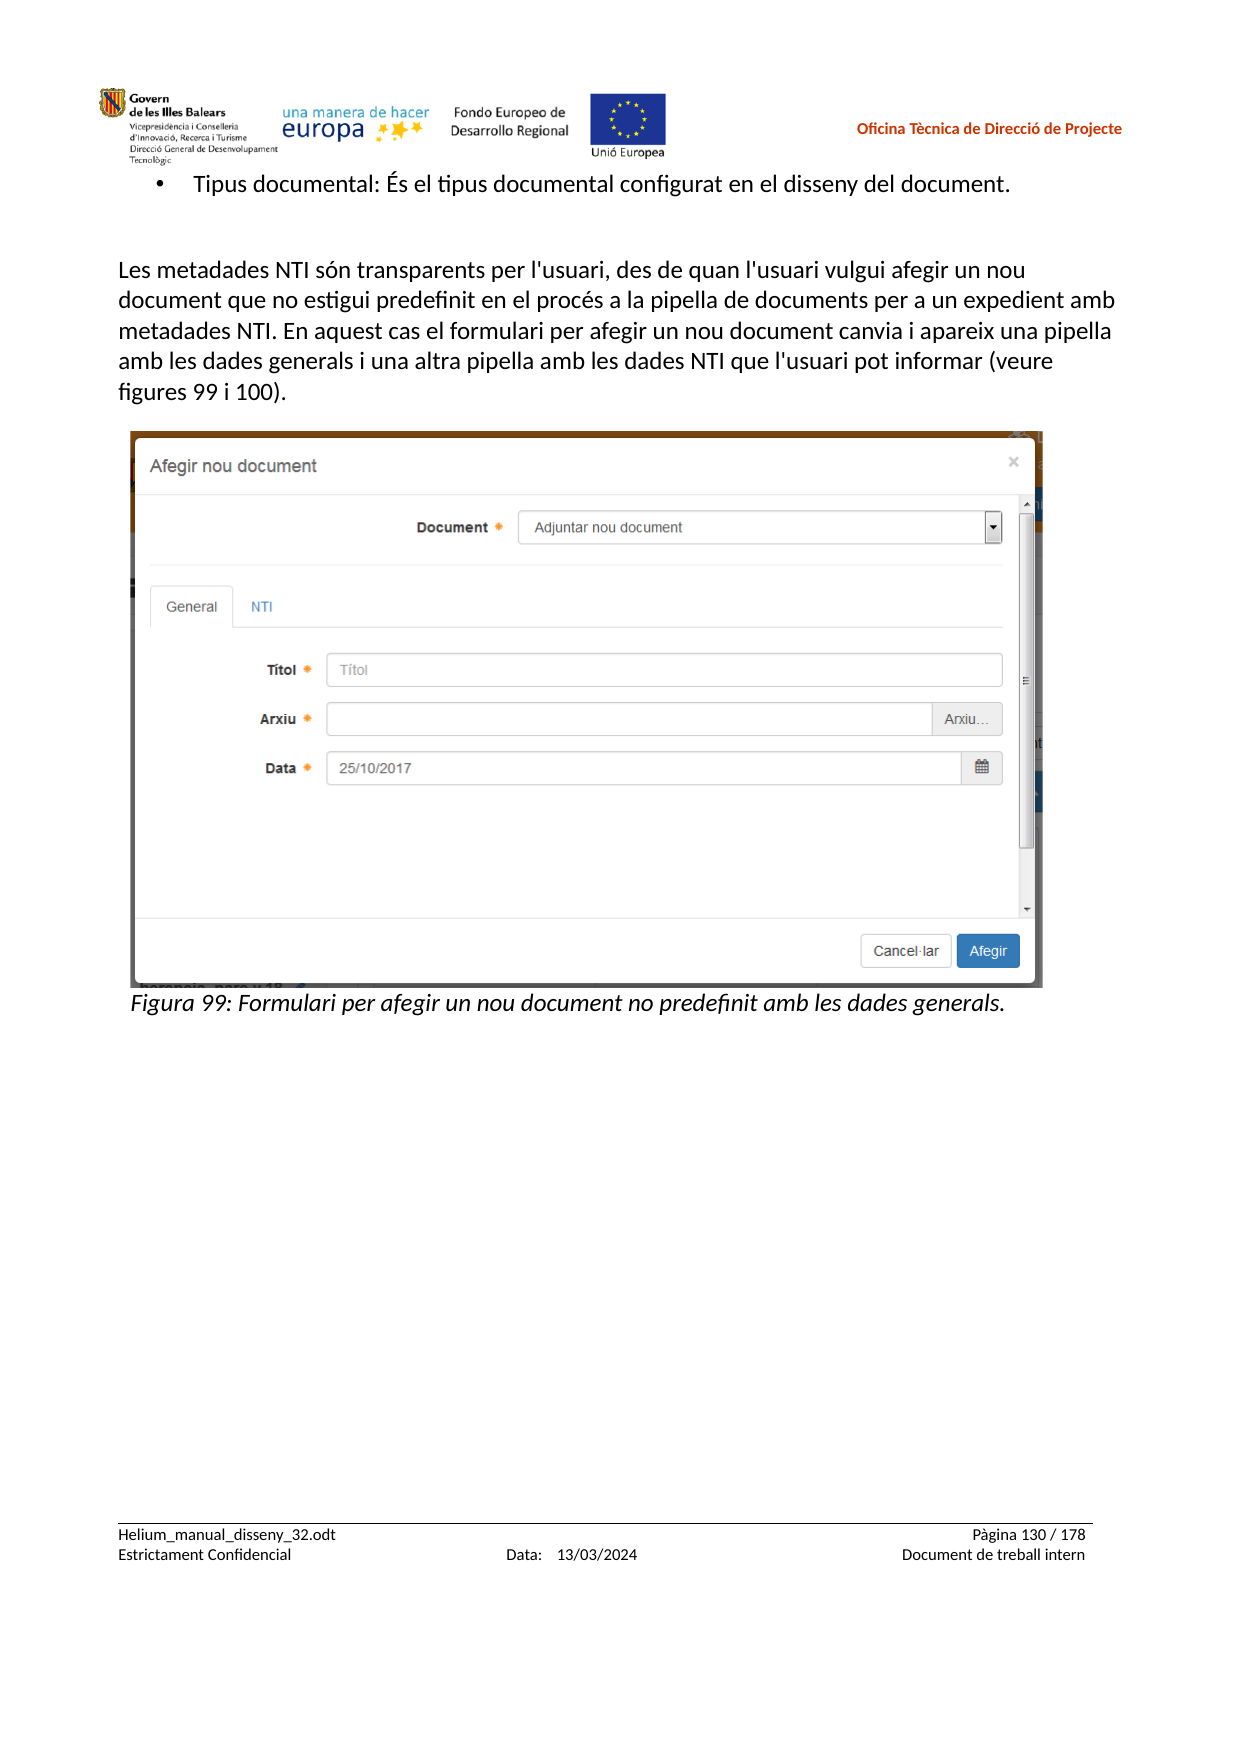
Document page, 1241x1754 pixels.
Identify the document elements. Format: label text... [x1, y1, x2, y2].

picture [130, 431, 1043, 988]
text Les metadades NTI són transparents per l'usuari, des de quan l'usuari vulgui afegir un nou document que no estigui predefinit en el procés a la pipella de documents per a un expedient amb metadades NTI. En aquest cas el formulari per afegir un nou document canvia i apareix una pipella amb les dades generals i una altra pipella amb les dades NTI que l'usuari pot informar (veure figures 99 i 100). [118, 254, 1122, 407]
list Tipus documental: És el tipus documental configurat en el disseny del document. [156, 168, 1122, 198]
text Figura 99: Formulari per afegir un nou document no predefinit amb les dades generals. [130, 988, 1043, 1018]
picture [99, 87, 668, 166]
